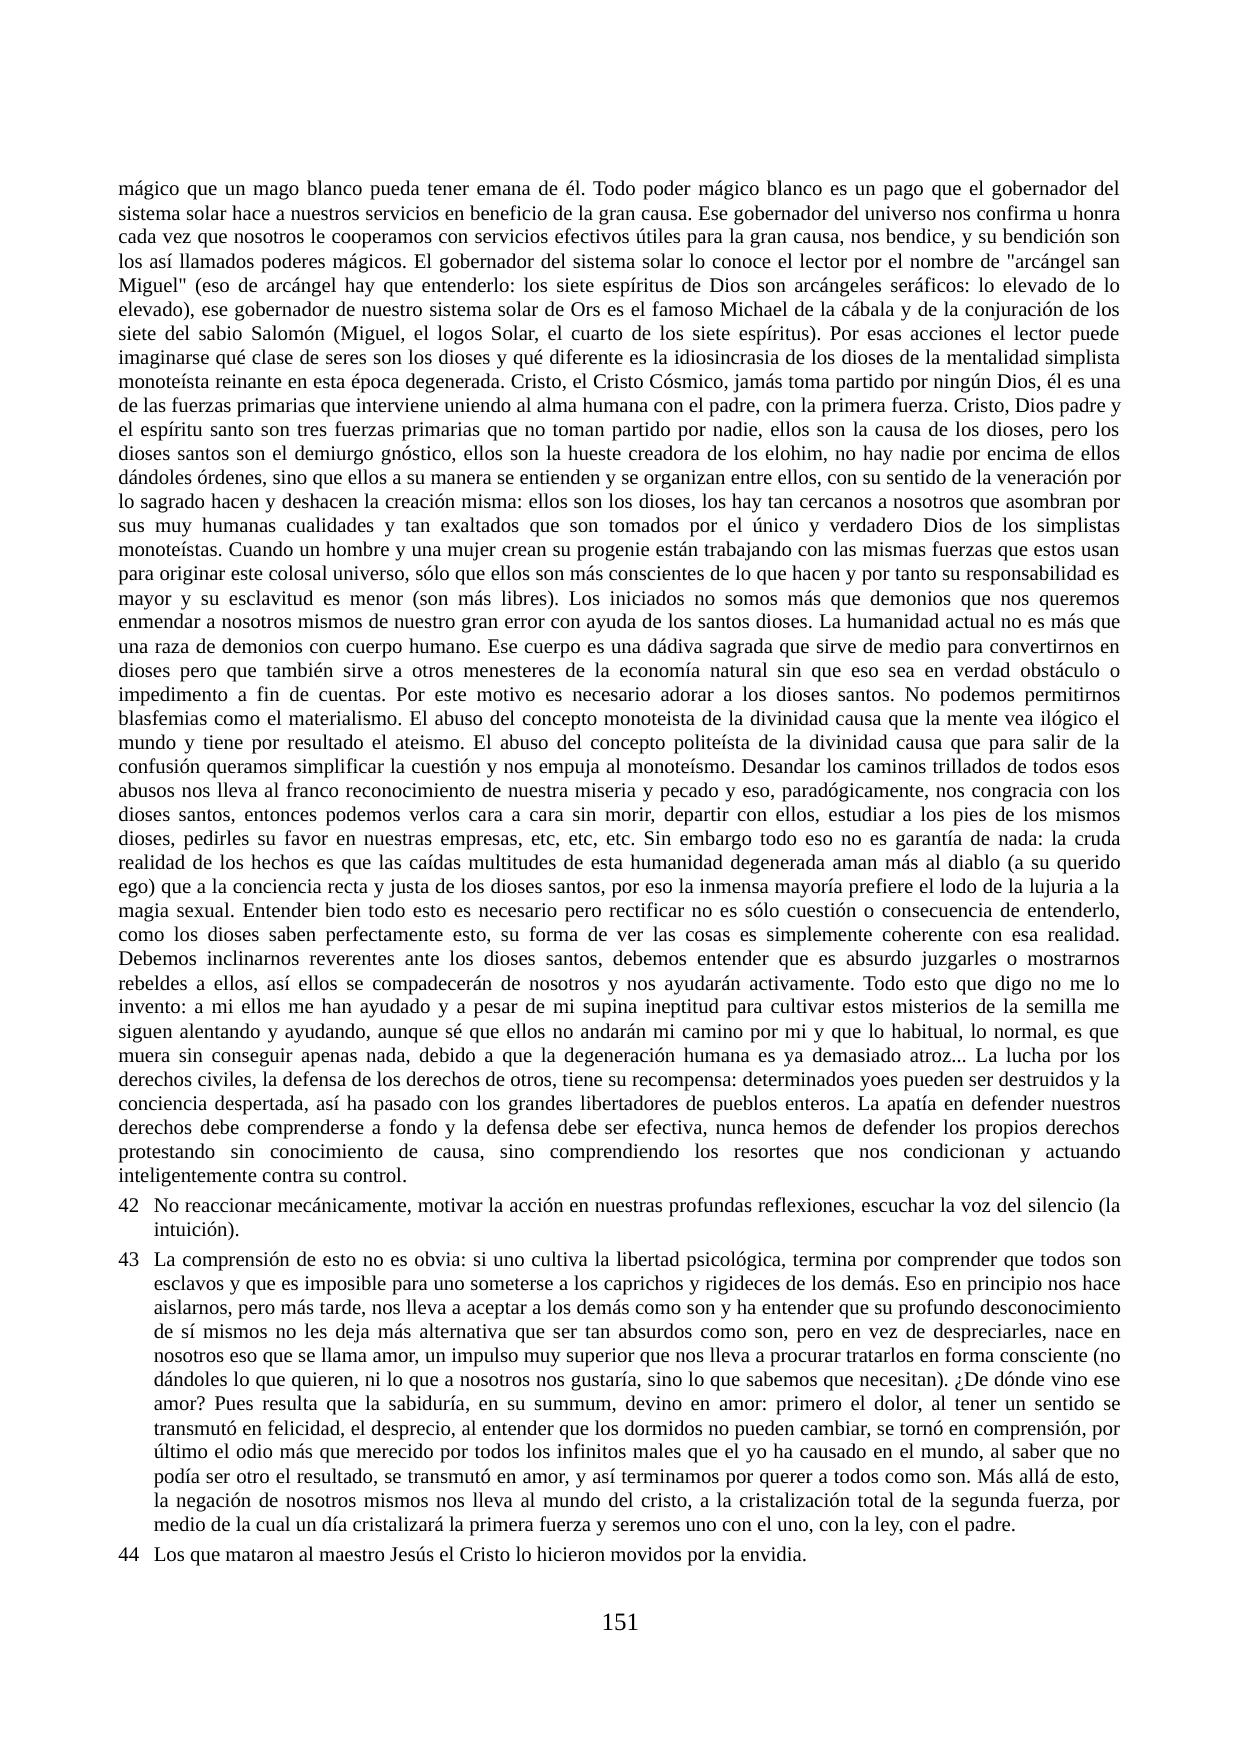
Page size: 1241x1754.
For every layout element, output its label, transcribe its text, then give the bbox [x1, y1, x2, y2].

text mágico que un mago blanco pueda tener emana de él. Todo poder mágico blanco es un pago que el gobernador del sistema solar hace a nuestros servicios en beneficio de la gran causa. Ese gobernador del universo nos confirma u honra cada vez que nosotros le cooperamos con servicios efectivos útiles para la gran causa, nos bendice, y su bendición son los así llamados poderes mágicos. El gobernador del sistema solar lo conoce el lector por el nombre de "arcángel san Miguel" (eso de arcángel hay que entenderlo: los siete espíritus de Dios son arcángeles seráficos: lo elevado de lo elevado), ese gobernador de nuestro sistema solar de Ors es el famoso Michael de la cábala y de la conjuración de los siete del sabio Salomón (Miguel, el logos Solar, el cuarto de los siete espíritus). Por esas acciones el lector puede imaginarse qué clase de seres son los dioses y qué diferente es la idiosincrasia de los dioses de la mentalidad simplista monoteísta reinante en esta época degenerada. Cristo, el Cristo Cósmico, jamás toma partido por ningún Dios, él es una de las fuerzas primarias que interviene uniendo al alma humana con el padre, con la primera fuerza. Cristo, Dios padre y el espíritu santo son tres fuerzas primarias que no toman partido por nadie, ellos son la causa de los dioses, pero los dioses santos son el demiurgo gnóstico, ellos son la hueste creadora de los elohim, no hay nadie por encima de ellos dándoles órdenes, sino que ellos a su manera se entienden y se organizan entre ellos, con su sentido de la veneración por lo sagrado hacen y deshacen la creación misma: ellos son los dioses, los hay tan cercanos a nosotros que asombran por sus muy humanas cualidades y tan exaltados que son tomados por el único y verdadero Dios de los simplistas monoteístas. Cuando un hombre y una mujer crean su progenie están trabajando con las mismas fuerzas que estos usan para originar este colosal universo, sólo que ellos son más conscientes de lo que hacen y por tanto su responsabilidad es mayor y su esclavitud es menor (son más libres). Los iniciados no somos más que demonios que nos queremos enmendar a nosotros mismos de nuestro gran error con ayuda de los santos dioses. La humanidad actual no es más que una raza de demonios con cuerpo humano. Ese cuerpo es una dádiva sagrada que sirve de medio para convertirnos en dioses pero que también sirve a otros menesteres de la economía natural sin que eso sea en verdad obstáculo o impedimento a fin de cuentas. Por este motivo es necesario adorar a los dioses santos. No podemos permitirnos blasfemias como el materialismo. El abuso del concepto monoteista de la divinidad causa que la mente vea ilógico el mundo y tiene por resultado el ateismo. El abuso del concepto politeísta de la divinidad causa que para salir de la confusión queramos simplificar la cuestión y nos empuja al monoteísmo. Desandar los caminos trillados de todos esos abusos nos lleva al franco reconocimiento de nuestra miseria y pecado y eso, paradógicamente, nos congracia con los dioses santos, entonces podemos verlos cara a cara sin morir, departir con ellos, estudiar a los pies de los mismos dioses, pedirles su favor en nuestras empresas, etc, etc, etc. Sin embargo todo eso no es garantía de nada: la cruda realidad de los hechos es que las caídas multitudes de esta humanidad degenerada aman más al diablo (a su querido ego) que a la conciencia recta y justa de los dioses santos, por eso la inmensa mayoría prefiere el lodo de la lujuria a la magia sexual. Entender bien todo esto es necesario pero rectificar no es sólo cuestión o consecuencia de entenderlo, como los dioses saben perfectamente esto, su forma de ver las cosas es simplemente coherente con esa realidad. Debemos inclinarnos reverentes ante los dioses santos, debemos entender que es absurdo juzgarles o mostrarnos rebeldes a ellos, así ellos se compadecerán de nosotros y nos ayudarán activamente. Todo esto que digo no me lo invento: a mi ellos me han ayudado y a pesar de mi supina ineptitud para cultivar estos misterios de la semilla me siguen alentando y ayudando, aunque sé que ellos no andarán mi camino por mi y que lo habitual, lo normal, es que muera sin conseguir apenas nada, debido a que la degeneración humana es ya demasiado atroz... La lucha por los derechos civiles, la defensa de los derechos de otros, tiene su recompensa: determinados yoes pueden ser destruidos y la conciencia despertada, así ha pasado con los grandes libertadores de pueblos enteros. La apatía en defender nuestros derechos debe comprenderse a fondo y la defensa debe ser efectiva, nunca hemos de defender los propios derechos protestando sin conocimiento de causa, sino comprendiendo los resortes que nos condicionan y actuando inteligentemente contra su control. [118, 176, 1122, 1187]
text No reaccionar mecánicamente, motivar la acción en nuestras profundas reflexiones, escuchar la voz del silencio (la intuición). [118, 1193, 1122, 1241]
text La comprensión de esto no es obvia: si uno cultiva la libertad psicológica, termina por comprender que todos son esclavos y que es imposible para uno someterse a los caprichos y rigideces de los demás. Eso en principio nos hace aislarnos, pero más tarde, nos lleva a aceptar a los demás como son y ha entender que su profundo desconocimiento de sí mismos no les deja más alternativa que ser tan absurdos como son, pero en vez de despreciarles, nace en nosotros eso que se llama amor, un impulso muy superior que nos lleva a procurar tratarlos en forma consciente (no dándoles lo que quieren, ni lo que a nosotros nos gustaría, sino lo que sabemos que necesitan). ¿De dónde vino ese amor? Pues resulta que la sabiduría, en su summum, devino en amor: primero el dolor, al tener un sentido se transmutó en felicidad, el desprecio, al entender que los dormidos no pueden cambiar, se tornó en comprensión, por último el odio más que merecido por todos los infinitos males que el yo ha causado en el mundo, al saber que no podía ser otro el resultado, se transmutó en amor, y así terminamos por querer a todos como son. Más allá de esto, la negación de nosotros mismos nos lleva al mundo del cristo, a la cristalización total de la segunda fuerza, por medio de la cual un día cristalizará la primera fuerza y seremos uno con el uno, con la ley, con el padre. [118, 1247, 1122, 1536]
text Los que mataron al maestro Jesús el Cristo lo hicieron movidos por la envidia. [118, 1542, 1122, 1566]
